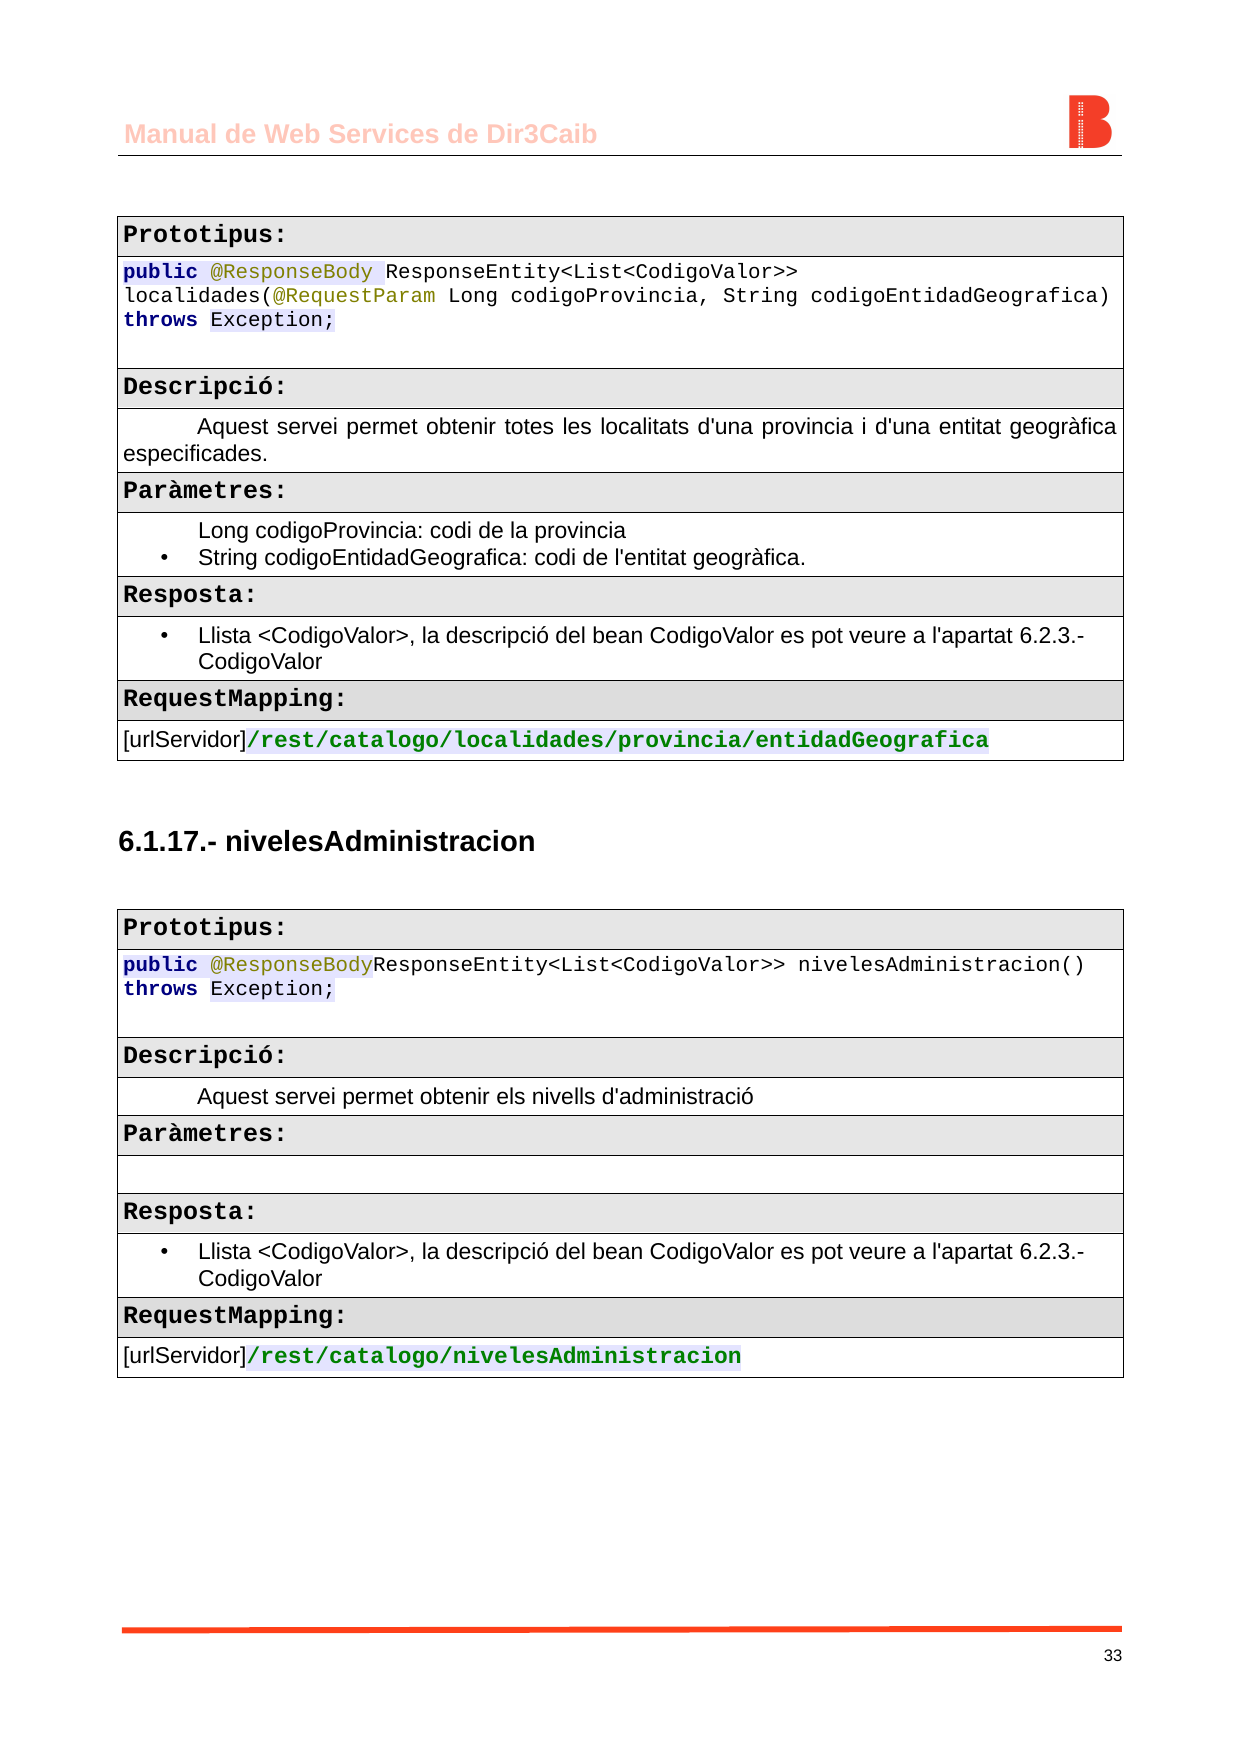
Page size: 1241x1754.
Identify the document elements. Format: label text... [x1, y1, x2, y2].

table_cell Descripció: [118, 369, 1123, 407]
table_cell Resposta: [118, 577, 1123, 616]
table_cell Aquest servei permet obtenir els nivells d'administració [118, 1078, 1123, 1115]
table_cell RequestMapping: [118, 1298, 1123, 1337]
table_cell Resposta: [118, 1194, 1123, 1232]
table_cell Paràmetres: [118, 1116, 1123, 1155]
table_cell [urlServidor]/rest/catalogo/nivelesAdministracion [118, 1338, 1123, 1377]
subtitle nivelesAdministracion [118, 824, 1122, 857]
table_cell Aquest servei permet obtenir totes les localitats d'una provincia i d'una entitat geogràfica especificades. [118, 409, 1123, 472]
table_cell Llista <CodigoValor>, la descripció del bean CodigoValor es pot veure a l'apartat 6.2.3.-CodigoValor [118, 617, 1123, 680]
table_cell [urlServidor]/rest/catalogo/localidades/provincia/entidadGeografica [118, 721, 1123, 760]
table_cell RequestMapping: [118, 681, 1123, 720]
table_cell Paràmetres: [118, 473, 1123, 512]
table_cell public @ResponseBodyResponseEntity<List<CodigoValor>> nivelesAdministracion() throws Exception; [118, 950, 1123, 1037]
table_cell public @ResponseBody ResponseEntity<List<CodigoValor>> localidades(@RequestParam Long codigoProvincia, String codigoEntidadGeografica) throws Exception; [118, 257, 1123, 368]
table_header Prototipus: [118, 910, 1123, 949]
table_cell Descripció: [118, 1038, 1123, 1077]
table_cell [118, 1156, 1123, 1193]
table_cell Llista <CodigoValor>, la descripció del bean CodigoValor es pot veure a l'apartat 6.2.3.-CodigoValor [118, 1234, 1123, 1297]
picture [1063, 94, 1117, 150]
table_cell Long codigoProvincia: codi de la provincia String codigoEntidadGeografica: codi de l'entitat geogràfica. [118, 513, 1123, 576]
table_header Prototipus: [118, 217, 1123, 256]
